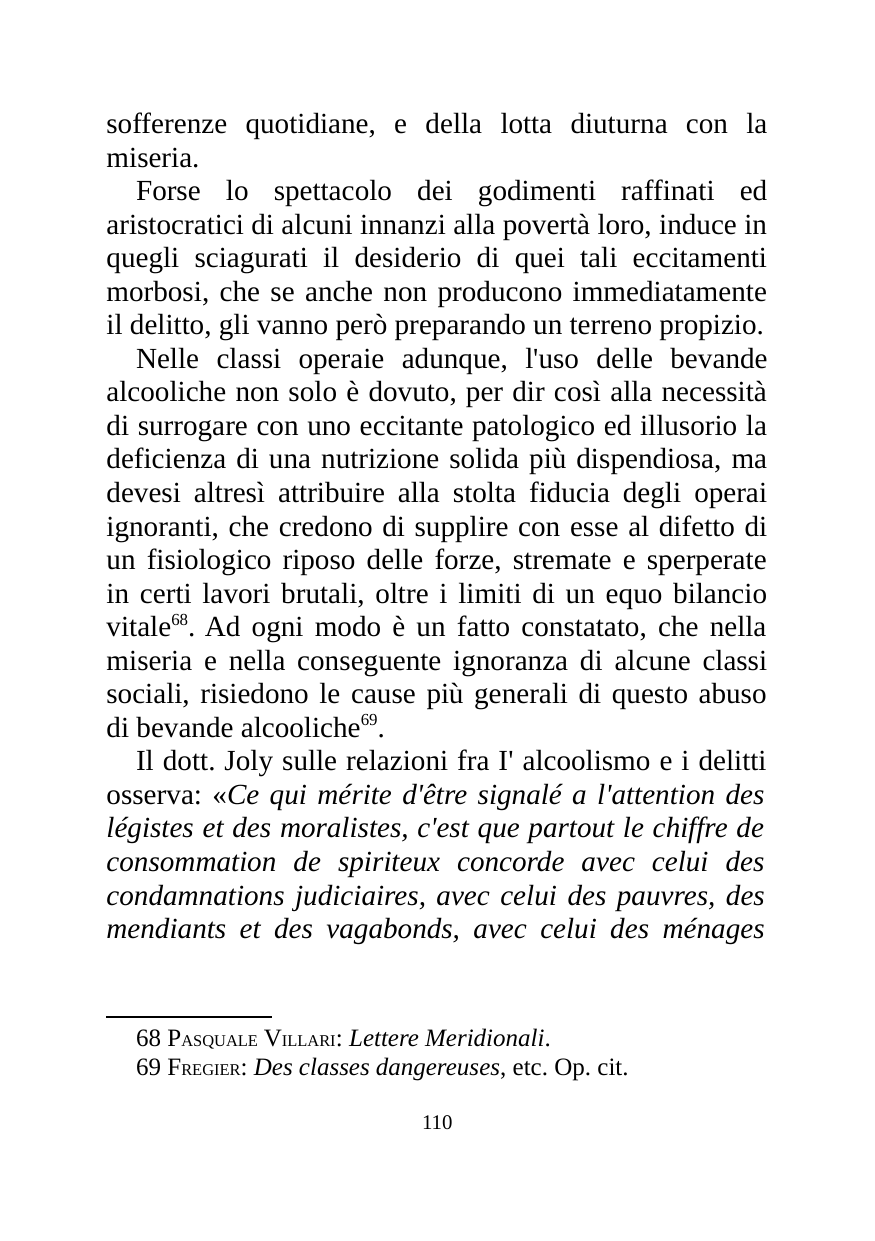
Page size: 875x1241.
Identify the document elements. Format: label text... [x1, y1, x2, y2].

text sofferenze quotidiane, e della lotta diuturna con la miseria. [106, 106, 768, 173]
text Nelle classi operaie adunque, l'uso delle bevande alcooliche non solo è dovuto, per dir così alla necessità di surrogare con uno eccitante patologico ed illusorio la deficienza di una nutrizione solida più dispendiosa, ma devesi altresì attribuire alla stolta fiducia degli operai ignoranti, che credono di supplire con esse al difetto di un fisiologico riposo delle forze, stremate e sperperate in certi lavori brutali, oltre i limiti di un equo bilancio vitale. Ad ogni modo è un fatto constatato, che nella miseria e nella conseguente ignoranza di alcune classi sociali, risiedono le cause più generali di questo abuso di bevande alcooliche. [106, 341, 768, 743]
text Fregier: Des classes dangereuses, etc. Op. cit. [106, 1052, 768, 1080]
text Il dott. Joly sulle relazioni fra I' alcoolismo e i delitti osserva: «Ce qui mérite d'être signalé a l'attention des légistes et des moralistes, c'est que partout le chiffre de consommation de spiriteux concorde avec celui des condamnations judiciaires, avec celui des pauvres, des mendiants et des vagabonds, avec celui des ménages [106, 743, 768, 945]
text Pasquale Villari: Lettere Meridionali. [106, 1023, 768, 1052]
text Forse lo spettacolo dei godimenti raffinati ed aristocratici di alcuni innanzi alla povertà loro, induce in quegli sciagurati il desiderio di quei tali eccitamenti morbosi, che se anche non producono immediatamente il delitto, gli vanno però preparando un terreno propizio. [106, 173, 768, 341]
